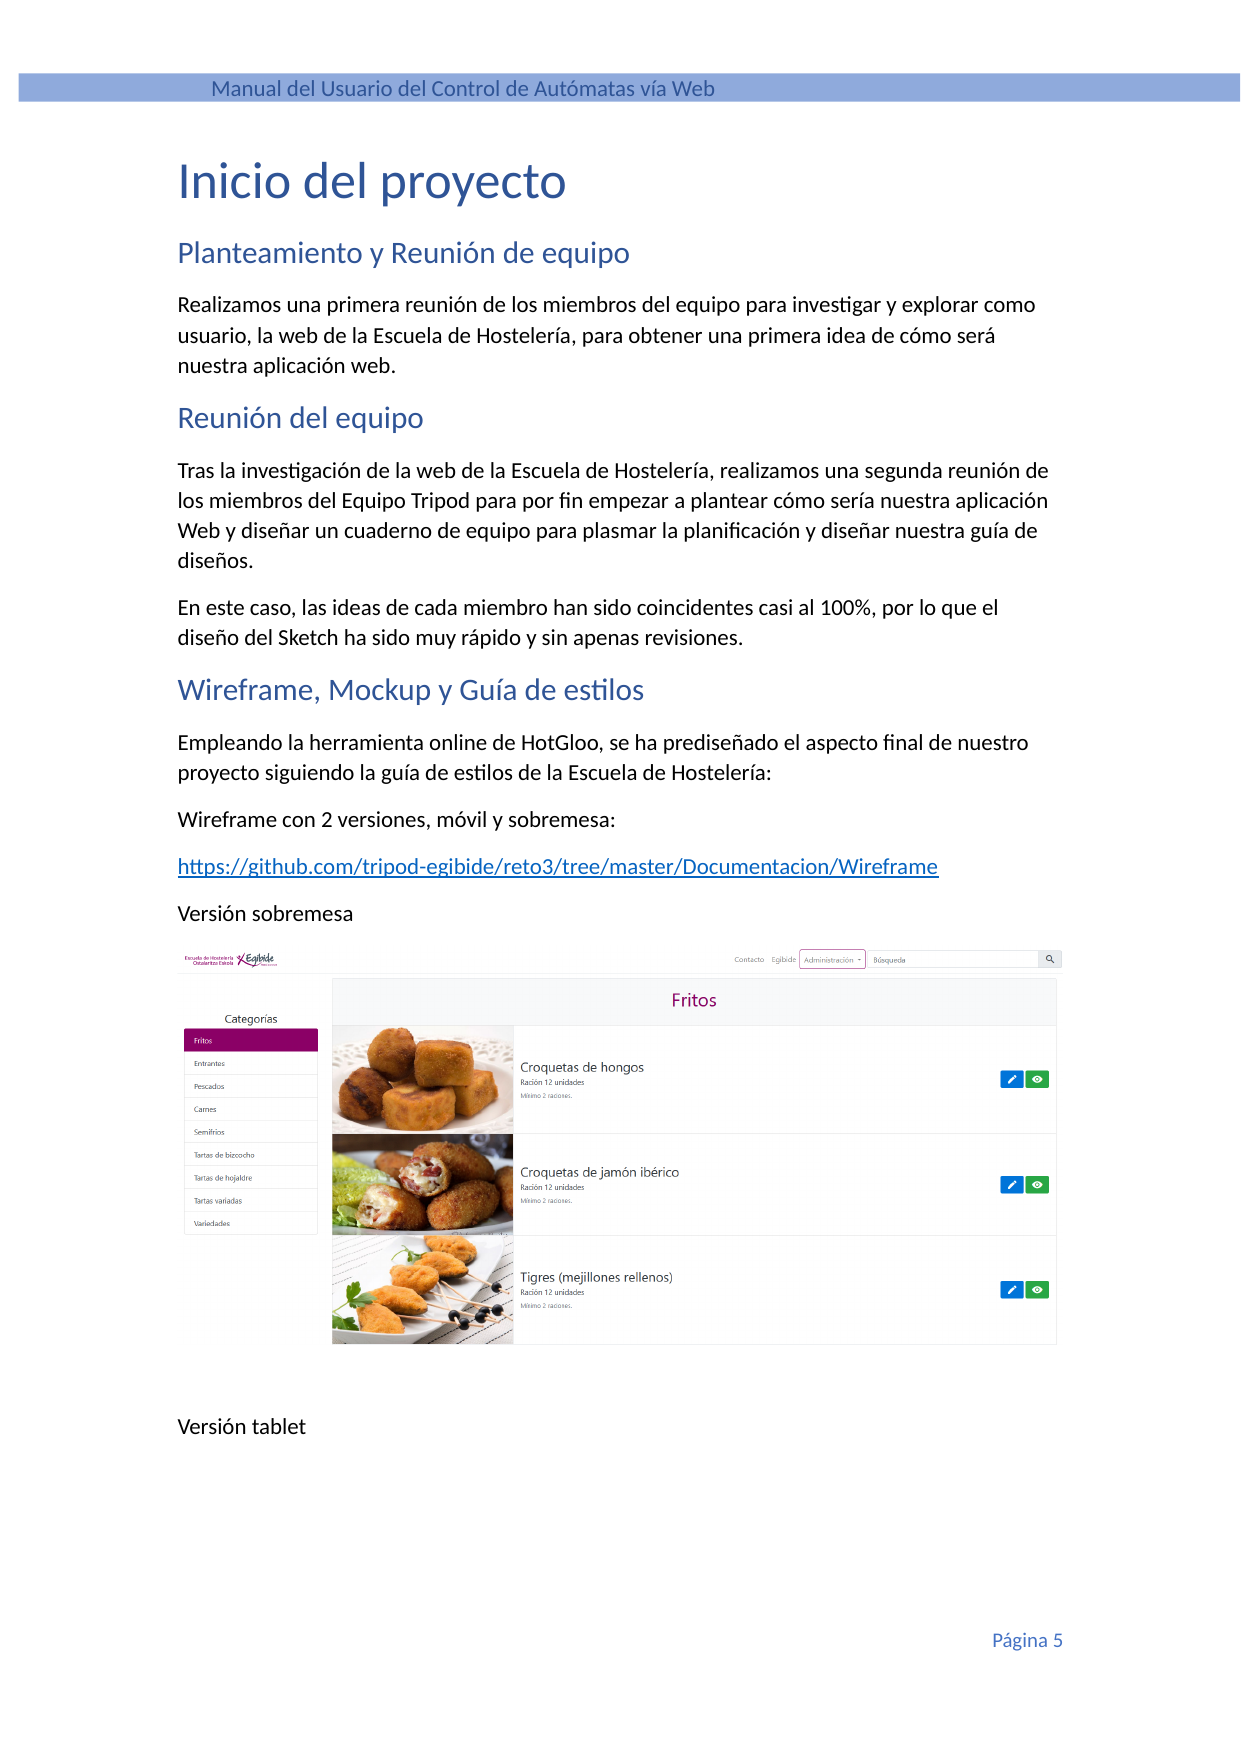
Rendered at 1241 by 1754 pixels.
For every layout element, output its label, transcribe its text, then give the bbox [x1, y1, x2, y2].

text https://github.com/tripod-egibide/reto3/tree/master/Documentacion/Wireframe [177, 852, 1063, 880]
text Empleando la herramienta online de HotGloo, se ha prediseñado el aspecto final de nuestro proyecto siguiendo la guía de estilos de la Escuela de Hostelería: [177, 728, 1063, 786]
text Tras la investigación de la web de la Escuela de Hostelería, realizamos una segunda reunión de los miembros del Equipo Tripod para por fin empezar a plantear cómo sería nuestra aplicación Web y diseñar un cuaderno de equipo para plasmar la planificación y diseñar nuestra guía de diseños. [177, 456, 1063, 574]
text Realizamos una primera reunión de los miembros del equipo para investigar y explorar como usuario, la web de la Escuela de Hostelería, para obtener una primera idea de cómo será nuestra aplicación web. [177, 291, 1063, 379]
text Wireframe, Mockup y Guía de estilos [177, 670, 1063, 708]
text Reunión del equipo [177, 398, 1063, 436]
text Versión sobremesa [177, 899, 1063, 927]
text Inicio del proyecto [177, 148, 1063, 211]
text Planteamiento y Reunión de equipo [177, 233, 1063, 271]
picture [177, 945, 1063, 1345]
text Versión tablet [177, 1412, 1063, 1440]
text En este caso, las ideas de cada miembro han sido coincidentes casi al 100%, por lo que el diseño del Sketch ha sido muy rápido y sin apenas revisiones. [177, 593, 1063, 651]
text Wireframe con 2 versiones, móvil y sobremesa: [177, 805, 1063, 833]
